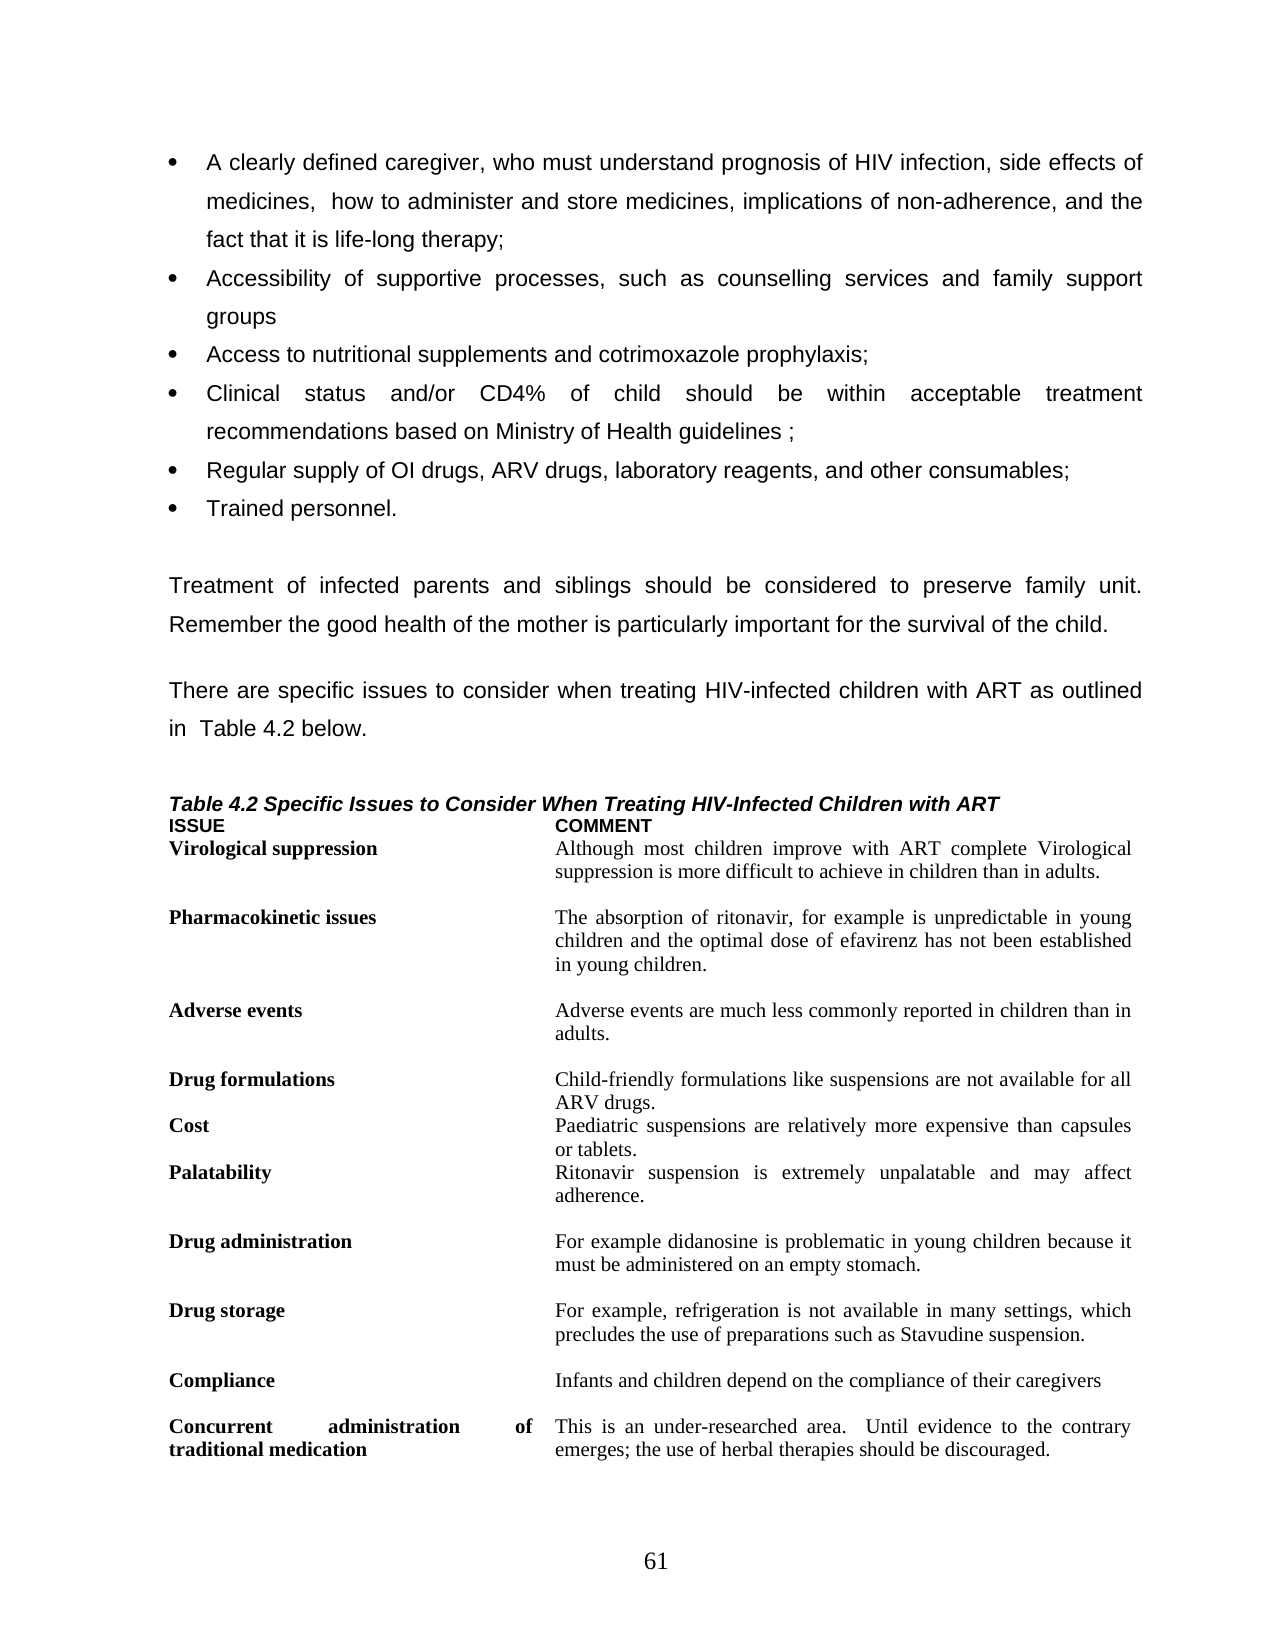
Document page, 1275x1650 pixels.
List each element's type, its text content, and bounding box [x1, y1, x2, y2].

table_cell Pharmacokinetic issues [158, 906, 544, 999]
text There are specific issues to consider when treating HIV-infected children with ART as outlined in Table 4.2 below. [169, 677, 1144, 741]
table_cell Compliance [158, 1369, 544, 1415]
list Access to nutritional supplements and cotrimoxazole prophylaxis; [169, 342, 1144, 368]
table_cell Child-friendly formulations like suspensions are not available for all ARV drugs. [544, 1068, 1144, 1114]
table_cell Palatability [158, 1161, 544, 1230]
table_cell Although most children improve with ART complete Virological suppression is more difficult to achieve in children than in adults. [544, 837, 1144, 906]
table_cell Drug formulations [158, 1068, 544, 1114]
table_header ISSUE [158, 816, 544, 837]
table_cell The absorption of ritonavir, for example is unpredictable in young children and the optimal dose of efavirenz has not been established in young children. [544, 906, 1144, 999]
list A clearly defined caregiver, who must understand prognosis of HIV infection, side effects of medicines, how to administer and store medicines, implications of non-adherence, and the fact that it is life-long therapy; [169, 150, 1144, 252]
text Treatment of infected parents and siblings should be considered to preserve family unit. Remember the good health of the mother is particularly important for the survival of the child. [169, 573, 1144, 637]
table_cell Infants and children depend on the compliance of their caregivers [544, 1369, 1144, 1415]
table_cell For example, refrigeration is not available in many settings, which precludes the use of preparations such as Stavudine suspension. [544, 1299, 1144, 1369]
table_cell Concurrent administration of traditional medication [158, 1415, 544, 1484]
table_cell Paediatric suspensions are relatively more expensive than capsules or tablets. [544, 1114, 1144, 1161]
table_cell Ritonavir suspension is extremely unpalatable and may affect adherence. [544, 1161, 1144, 1230]
table_header COMMENT [544, 816, 1144, 837]
list Regular supply of OI drugs, ARV drugs, laboratory reagents, and other consumables; [169, 457, 1144, 483]
table_cell Drug administration [158, 1230, 544, 1299]
table_cell Drug storage [158, 1299, 544, 1369]
table_cell Adverse events [158, 999, 544, 1068]
list Clinical status and/or CD4% of child should be within acceptable treatment recommendations based on Ministry of Health guidelines ; [169, 381, 1144, 445]
list Accessibility of supportive processes, such as counselling services and family support groups [169, 265, 1144, 329]
table_cell Adverse events are much less commonly reported in children than in adults. [544, 999, 1144, 1068]
table_cell Virological suppression [158, 837, 544, 906]
list Trained personnel. [169, 496, 1144, 522]
table_cell This is an under-researched area. Until evidence to the contrary emerges; the use of herbal therapies should be discouraged. [544, 1415, 1144, 1484]
table_cell Cost [158, 1114, 544, 1161]
text Table 4.2 Specific Issues to Consider When Treating HIV-Infected Children with ART [169, 793, 1144, 816]
table_cell For example didanosine is problematic in young children because it must be administered on an empty stomach. [544, 1230, 1144, 1299]
